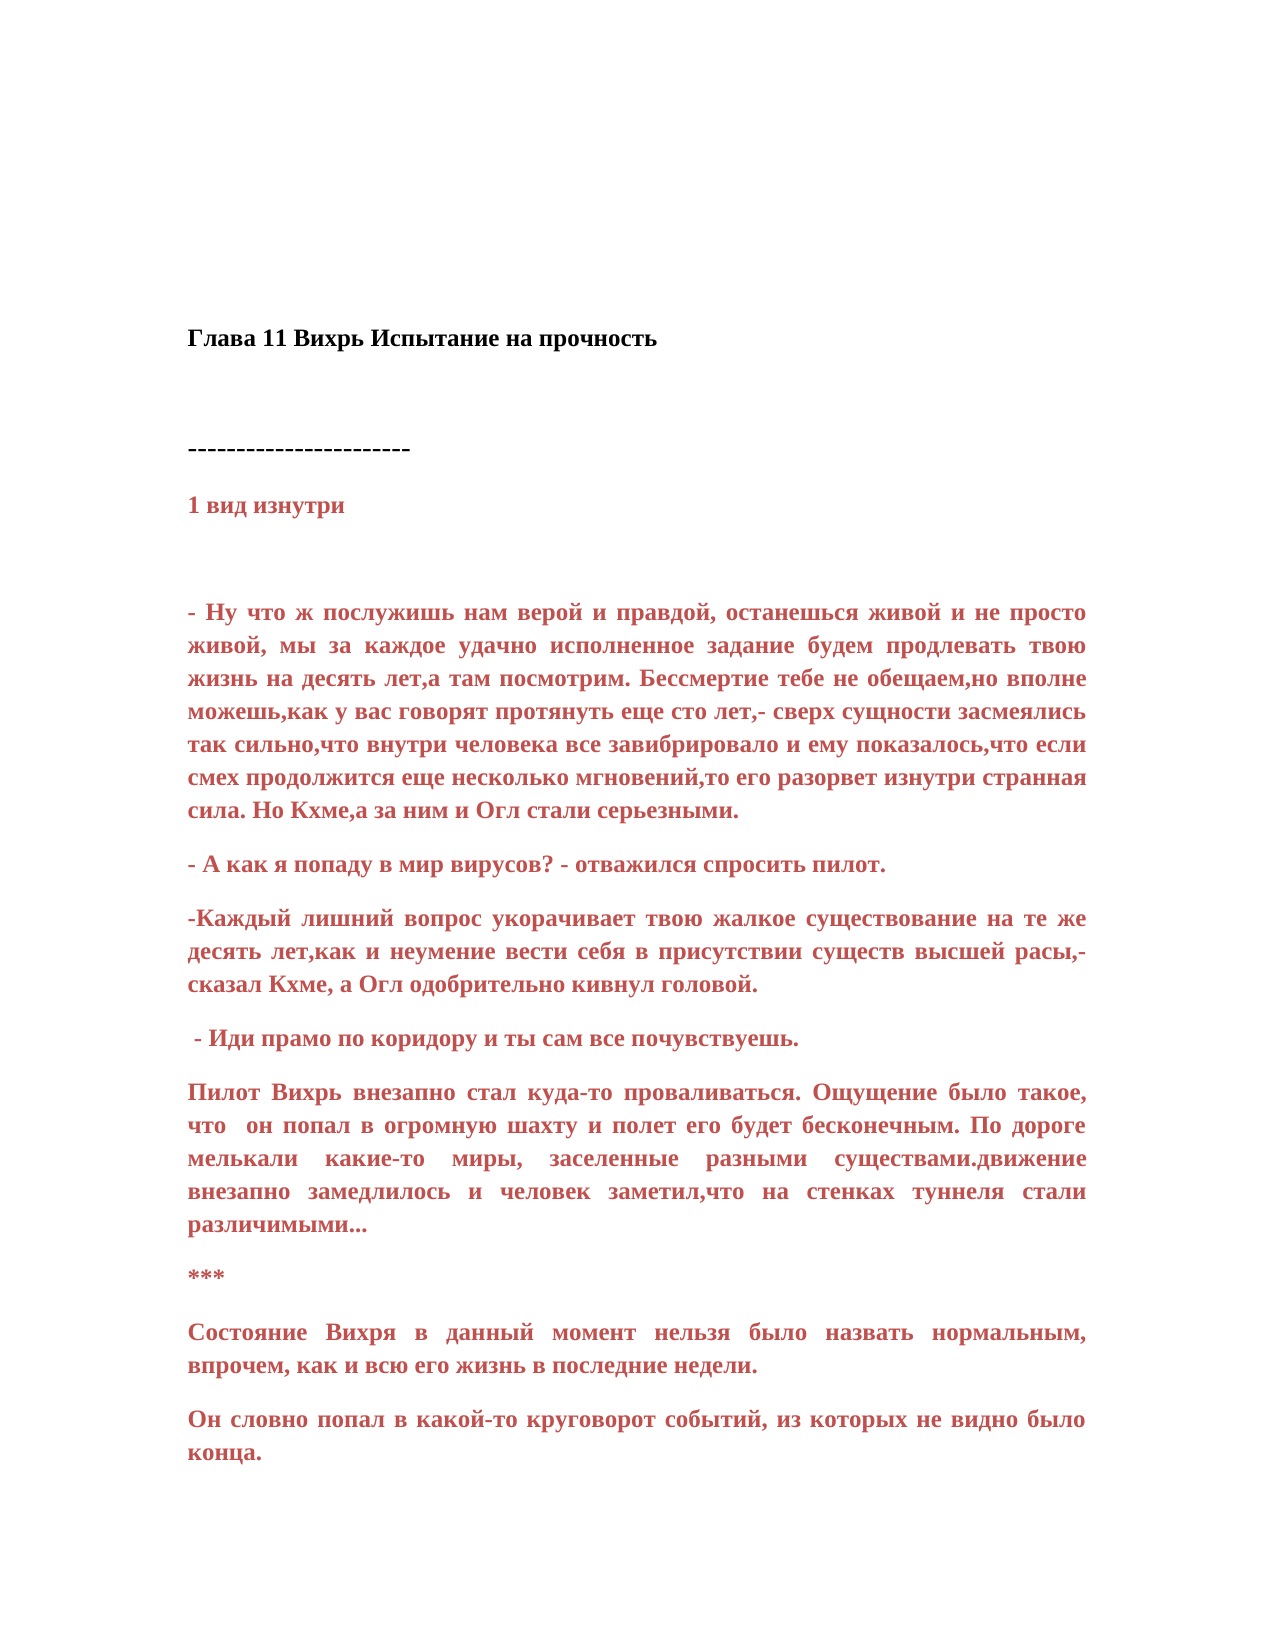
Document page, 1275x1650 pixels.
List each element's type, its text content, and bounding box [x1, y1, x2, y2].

text ----------------------- [187, 430, 1087, 464]
text Он словно попал в какой-то круговорот событий, из которых не видно было конца. [187, 1404, 1087, 1465]
text 1 вид изнутри [187, 490, 1087, 518]
text -Каждый лишний вопрос укорачивает твою жалкое существование на те же десять лет,как и неумение вести себя в присутствии существ высшей расы,-сказал Кхме, а Огл одобрительно кивнул головой. [187, 903, 1087, 998]
text - Иди прамо по коридору и ты сам все почувствуешь. [187, 1023, 1087, 1052]
text Пилот Вихрь внезапно стал куда-то проваливаться. Ощущение было такое, что он попал в огромную шахту и полет его будет бесконечным. По дороге мелькали какие-то миры, заселенные разными существами.движение внезапно замедлилось и человек заметил,что на стенках туннеля стали различимыми... [187, 1077, 1087, 1238]
text - Ну что ж послужишь нам верой и правдой, останешься живой и не просто живой, мы за каждое удачно исполненное задание будем продлевать твою жизнь на десять лет,а там посмотрим. Бессмертие тебе не обещаем,но вполне можешь,как у вас говорят протянуть еще сто лет,- сверх сущности засмеялись так сильно,что внутри человека все завибрировало и ему показалось,что если смех продолжится еще несколько мгновений,то его разорвет изнутри странная сила. Но Кхме,а за ним и Огл стали серьезными. [187, 597, 1087, 824]
text *** [187, 1263, 1087, 1292]
text - А как я попаду в мир вирусов? - отважился спросить пилот. [187, 849, 1087, 878]
text Глава 11 Вихрь Испытание на прочность [187, 323, 1087, 351]
text Состояние Вихря в данный момент нельзя было назвать нормальным, впрочем, как и всю его жизнь в последние недели. [187, 1317, 1087, 1378]
